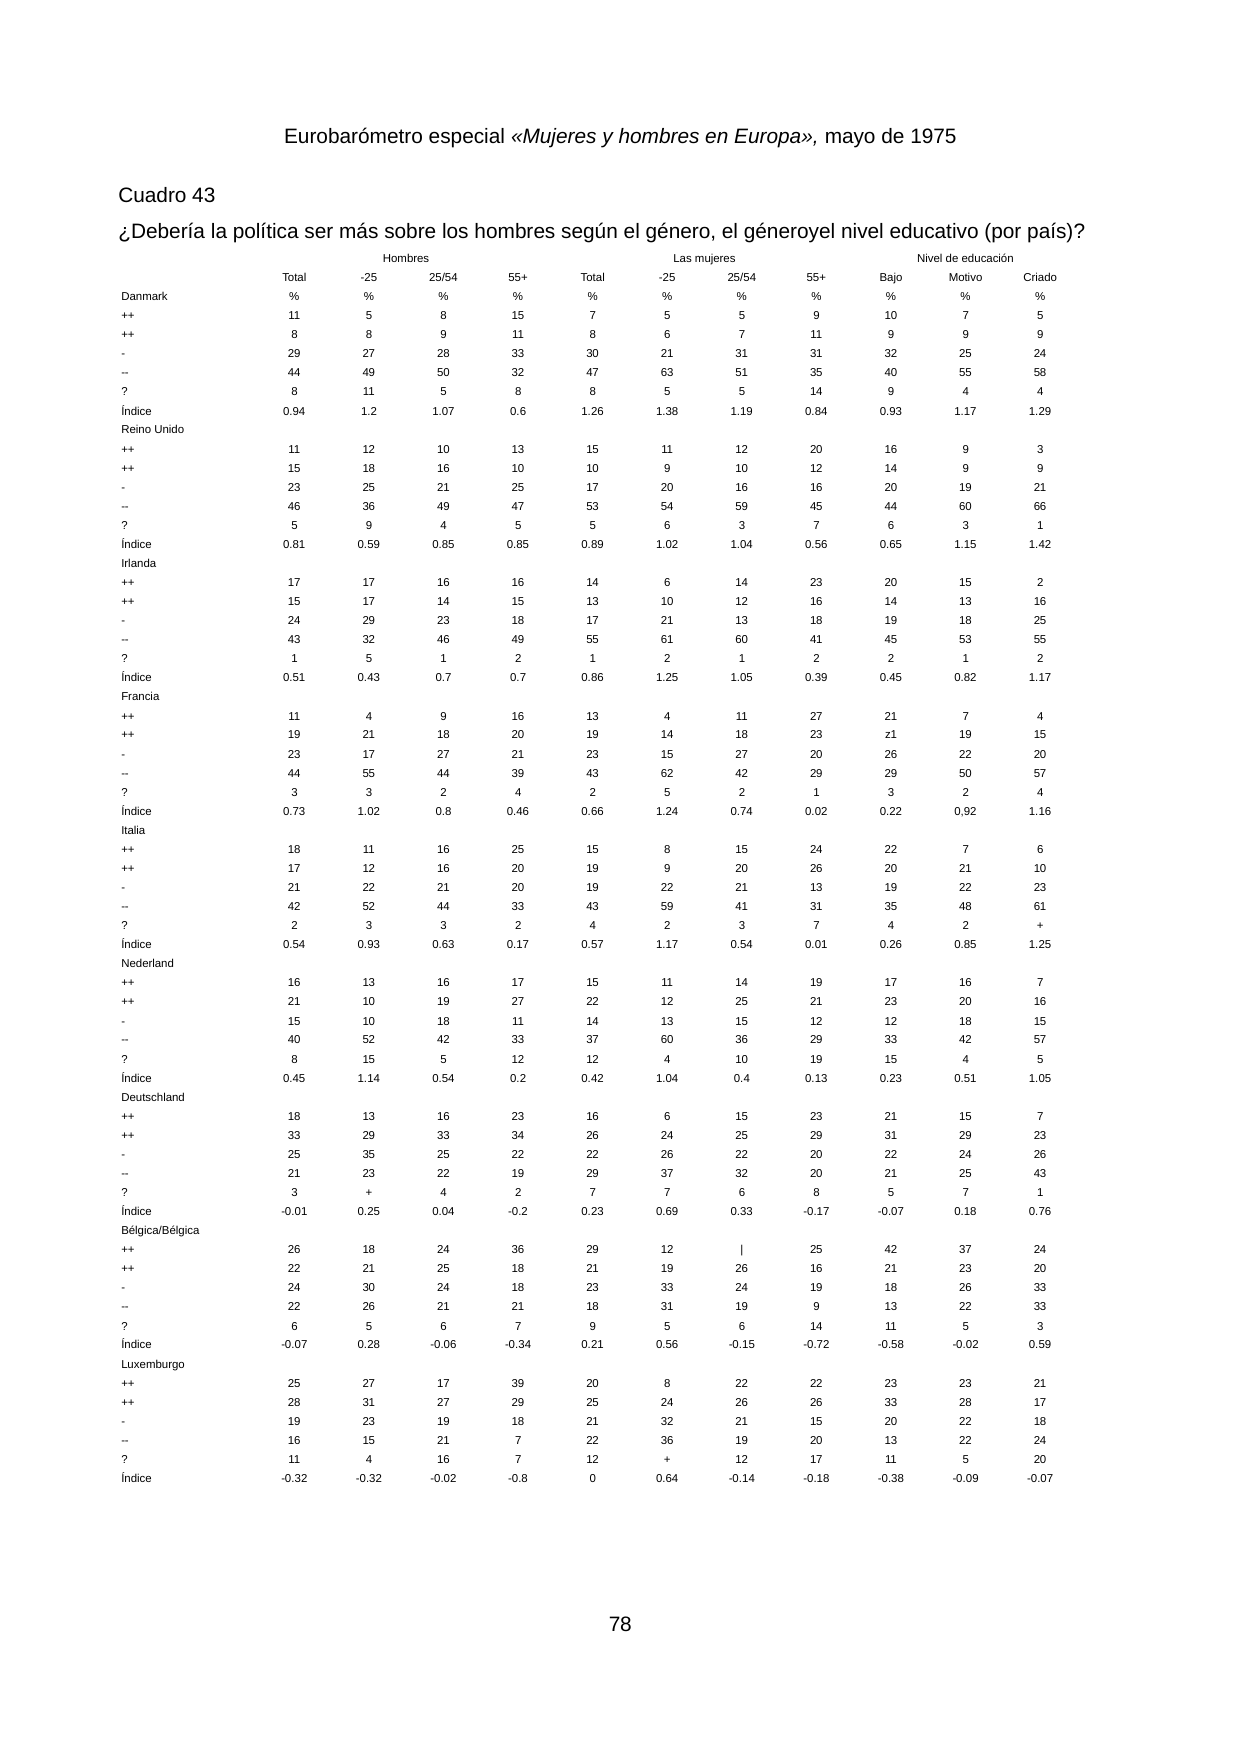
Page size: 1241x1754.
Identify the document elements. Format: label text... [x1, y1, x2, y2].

table_cell 17 [406, 1373, 481, 1392]
table_cell [779, 1354, 853, 1373]
table_cell 20 [854, 478, 928, 496]
table_cell 11 [257, 306, 331, 325]
table_cell 29 [481, 1393, 555, 1411]
table_cell 5 [704, 382, 779, 401]
table_cell 10 [1003, 859, 1077, 878]
table_cell 33 [1003, 1297, 1077, 1316]
table_cell 59 [704, 496, 779, 516]
table_cell 62 [630, 763, 704, 782]
table_cell 47 [481, 496, 555, 516]
table_cell 26 [854, 744, 928, 763]
table_cell 11 [331, 840, 406, 859]
table_cell 25 [481, 478, 555, 496]
table_cell 5 [630, 306, 704, 325]
table_cell -0,15 [704, 1335, 779, 1354]
table_cell ++ [118, 458, 257, 477]
table_cell -0,07 [257, 1335, 331, 1354]
table_cell 15 [1003, 725, 1077, 744]
table_cell 53 [928, 630, 1003, 649]
table_cell 22 [854, 840, 928, 859]
table_cell 6 [854, 516, 928, 534]
table_cell % [928, 287, 1003, 306]
table_cell 9 [854, 382, 928, 401]
table_cell 11 [854, 1316, 928, 1335]
table_cell 0,23 [854, 1068, 928, 1087]
table_cell 24 [704, 1278, 779, 1297]
table_cell 27 [704, 744, 779, 763]
table_cell [779, 1088, 853, 1106]
table_cell 17 [257, 859, 331, 878]
table_cell 19 [257, 1411, 331, 1431]
table_cell 45 [854, 630, 928, 649]
table_cell [331, 821, 406, 839]
table_cell -0,18 [779, 1469, 853, 1488]
table_cell 19 [555, 859, 630, 878]
table_cell 4 [406, 1183, 481, 1202]
table_cell 4 [555, 916, 630, 935]
table_cell 0,85 [481, 535, 555, 554]
table_cell - [118, 1011, 257, 1030]
table_cell 20 [928, 992, 1003, 1011]
table_cell 0,17 [481, 935, 555, 954]
table_cell 15 [854, 1049, 928, 1068]
table_cell 46 [257, 496, 331, 516]
table_cell + [331, 1183, 406, 1202]
table_cell [257, 554, 331, 573]
table_cell 29 [331, 611, 406, 630]
table_cell 12 [704, 439, 779, 458]
table_cell 55+ [779, 268, 853, 287]
table_cell 13 [555, 706, 630, 725]
table_cell 2 [928, 783, 1003, 801]
table_cell ++ [118, 439, 257, 458]
table_cell [1003, 1221, 1077, 1240]
table_cell [928, 1088, 1003, 1106]
table_cell 9 [406, 706, 481, 725]
table_cell 61 [1003, 897, 1077, 916]
table_cell 18 [1003, 1411, 1077, 1431]
table_cell [928, 554, 1003, 573]
table_cell 7 [555, 306, 630, 325]
table_cell 33 [481, 1030, 555, 1049]
table_cell -0,72 [779, 1335, 853, 1354]
table_cell 4 [928, 382, 1003, 401]
table_cell Francia [118, 687, 257, 706]
table_cell 21 [928, 859, 1003, 878]
table_cell 10 [704, 458, 779, 477]
table_cell 4 [331, 1450, 406, 1469]
table_cell 29 [331, 1126, 406, 1144]
table_cell 1 [1003, 1183, 1077, 1202]
table_cell % [854, 287, 928, 306]
table_cell Índice [118, 801, 257, 821]
table_cell [630, 420, 704, 439]
table_cell 41 [779, 630, 853, 649]
table_cell % [481, 287, 555, 306]
table_cell 26 [1003, 1145, 1077, 1164]
table_cell [779, 554, 853, 573]
table_cell [331, 1221, 406, 1240]
table_cell 49 [481, 630, 555, 649]
table_cell 21 [704, 1411, 779, 1431]
table_cell ++ [118, 592, 257, 611]
table_cell 9 [854, 325, 928, 344]
table_cell 31 [331, 1393, 406, 1411]
table_cell 5 [928, 1450, 1003, 1469]
table_cell 13 [928, 592, 1003, 611]
table_cell 22 [331, 878, 406, 897]
table_cell 19 [928, 725, 1003, 744]
table_cell 22 [928, 1431, 1003, 1449]
table_cell 0,81 [257, 535, 331, 554]
table_cell [406, 821, 481, 839]
table_cell 11 [630, 973, 704, 992]
table_cell - [118, 1145, 257, 1164]
table_cell Índice [118, 535, 257, 554]
table_cell 22 [704, 1373, 779, 1392]
table_cell 9 [555, 1316, 630, 1335]
table_cell [555, 1354, 630, 1373]
table_cell 0,93 [331, 935, 406, 954]
table_cell 0,76 [1003, 1202, 1077, 1221]
table_cell 0,02 [779, 801, 853, 821]
table_cell 0,94 [257, 401, 331, 420]
table_cell [481, 821, 555, 839]
table_cell 21 [257, 878, 331, 897]
table_cell [481, 1088, 555, 1106]
table_cell ++ [118, 1106, 257, 1126]
table_cell - [118, 611, 257, 630]
table_cell 5 [1003, 306, 1077, 325]
table_cell 25 [704, 1126, 779, 1144]
table_cell Índice [118, 1335, 257, 1354]
table_cell 35 [331, 1145, 406, 1164]
table_cell 18 [331, 458, 406, 477]
table_cell [481, 687, 555, 706]
table_cell [257, 1088, 331, 1106]
table_cell 25 [704, 992, 779, 1011]
table_cell 10 [331, 1011, 406, 1030]
table_cell % [257, 287, 331, 306]
table_cell 60 [630, 1030, 704, 1049]
table_cell 2 [854, 649, 928, 668]
table_cell 37 [928, 1240, 1003, 1259]
table_cell [331, 954, 406, 973]
table_cell 1,05 [704, 668, 779, 687]
table_cell 22 [928, 1411, 1003, 1431]
table_cell 25 [406, 1259, 481, 1278]
table_cell [779, 821, 853, 839]
table_cell 20 [481, 859, 555, 878]
table_cell 35 [854, 897, 928, 916]
table_cell 0,56 [630, 1335, 704, 1354]
table_cell 10 [704, 1049, 779, 1068]
table_cell 8 [630, 840, 704, 859]
table_cell 0,89 [555, 535, 630, 554]
table_cell - [118, 1411, 257, 1431]
table_cell 20 [854, 573, 928, 592]
table_cell Índice [118, 401, 257, 420]
table_cell 27 [331, 344, 406, 363]
table_cell 20 [1003, 744, 1077, 763]
table_cell 49 [331, 363, 406, 382]
table_cell 0,7 [481, 668, 555, 687]
table_cell Motivo [928, 268, 1003, 287]
table_cell 19 [854, 611, 928, 630]
table_cell -25 [630, 268, 704, 287]
table_cell 42 [406, 1030, 481, 1049]
table_cell 41 [704, 897, 779, 916]
table_cell [1003, 1088, 1077, 1106]
table_cell 19 [779, 973, 853, 992]
table_cell 23 [257, 744, 331, 763]
table_cell 42 [704, 763, 779, 782]
table_cell 7 [928, 706, 1003, 725]
table_cell 3 [1003, 439, 1077, 458]
table_cell 21 [331, 1259, 406, 1278]
table_cell 8 [331, 325, 406, 344]
table_cell 1,26 [555, 401, 630, 420]
table_cell 19 [555, 725, 630, 744]
table_cell ++ [118, 992, 257, 1011]
table_cell 15 [555, 973, 630, 992]
table_cell 12 [555, 1049, 630, 1068]
table_cell 7 [481, 1450, 555, 1469]
table_cell 6 [257, 1316, 331, 1335]
table_cell 16 [406, 1450, 481, 1469]
table_cell [1003, 420, 1077, 439]
table_cell 31 [854, 1126, 928, 1144]
table_cell 42 [854, 1240, 928, 1259]
table_cell 10 [331, 992, 406, 1011]
table_cell 43 [555, 763, 630, 782]
table_cell 21 [257, 1164, 331, 1183]
table_cell 31 [704, 344, 779, 363]
table_cell 20 [1003, 1259, 1077, 1278]
table_cell [854, 1088, 928, 1106]
table_cell ++ [118, 1393, 257, 1411]
text ¿Debería la política ser más sobre los hombres según el género, el géneroyel nivel educativo (por país)? [118, 219, 1122, 243]
table_cell 1,29 [1003, 401, 1077, 420]
table_cell 2 [481, 916, 555, 935]
table_cell 22 [406, 1164, 481, 1183]
table_cell 27 [406, 1393, 481, 1411]
table_cell 39 [481, 1373, 555, 1392]
table_cell 24 [257, 611, 331, 630]
table_cell 24 [406, 1278, 481, 1297]
table_cell ++ [118, 573, 257, 592]
table_cell 36 [331, 496, 406, 516]
table_cell 3 [331, 783, 406, 801]
table_cell 11 [630, 439, 704, 458]
table_cell 28 [928, 1393, 1003, 1411]
table_cell 16 [1003, 992, 1077, 1011]
table_cell 0,33 [704, 1202, 779, 1221]
table_cell 24 [630, 1126, 704, 1144]
table_cell 15 [555, 439, 630, 458]
table_cell [928, 687, 1003, 706]
table_cell 28 [257, 1393, 331, 1411]
table_cell 2 [779, 649, 853, 668]
table_cell ? [118, 1450, 257, 1469]
table_cell 5 [481, 516, 555, 534]
table_cell 9 [630, 859, 704, 878]
table_cell Total [555, 268, 630, 287]
table_cell - [118, 478, 257, 496]
table_cell ++ [118, 840, 257, 859]
table_cell 25 [928, 1164, 1003, 1183]
table_cell [779, 954, 853, 973]
table_cell 23 [406, 611, 481, 630]
table_cell 29 [555, 1240, 630, 1259]
table_cell [481, 420, 555, 439]
table_cell 26 [331, 1297, 406, 1316]
table_cell 32 [704, 1164, 779, 1183]
table_cell 60 [928, 496, 1003, 516]
table_cell 5 [257, 516, 331, 534]
table_cell 21 [704, 878, 779, 897]
table_cell 23 [854, 992, 928, 1011]
table_cell -- [118, 363, 257, 382]
table_cell [704, 821, 779, 839]
table_cell 0,66 [555, 801, 630, 821]
table_cell [257, 687, 331, 706]
table_cell 17 [1003, 1393, 1077, 1411]
table_cell 8 [630, 1373, 704, 1392]
table_cell % [704, 287, 779, 306]
table_cell 8 [779, 1183, 853, 1202]
table_cell 5 [331, 306, 406, 325]
table_cell 16 [854, 439, 928, 458]
table_cell % [779, 287, 853, 306]
table_cell ? [118, 649, 257, 668]
table_header [118, 249, 257, 268]
table_cell -0,8 [481, 1469, 555, 1488]
table_cell 7 [481, 1316, 555, 1335]
table_cell 0,69 [630, 1202, 704, 1221]
table_cell 19 [928, 478, 1003, 496]
table_cell 0,23 [555, 1202, 630, 1221]
table_header Las mujeres [555, 249, 853, 268]
table_cell 21 [1003, 1373, 1077, 1392]
table_cell 20 [630, 478, 704, 496]
table_cell 0,45 [854, 668, 928, 687]
table_cell 16 [1003, 592, 1077, 611]
table_cell 0,84 [779, 401, 853, 420]
table_cell 34 [481, 1126, 555, 1144]
table_cell 18 [555, 1297, 630, 1316]
table_cell 44 [257, 363, 331, 382]
table_cell 24 [1003, 1431, 1077, 1449]
table_cell 15 [555, 840, 630, 859]
table_cell 58 [1003, 363, 1077, 382]
table_cell [704, 554, 779, 573]
table_cell 1,16 [1003, 801, 1077, 821]
table_cell - [118, 878, 257, 897]
table_cell - [118, 1278, 257, 1297]
table_cell 25 [406, 1145, 481, 1164]
table_cell 5 [704, 306, 779, 325]
table_cell 6 [630, 325, 704, 344]
table_cell 0,65 [854, 535, 928, 554]
table_cell 21 [1003, 478, 1077, 496]
table_cell 17 [331, 573, 406, 592]
table_cell 15 [704, 840, 779, 859]
table_cell 15 [331, 1431, 406, 1449]
table_cell 1,05 [1003, 1068, 1077, 1087]
table_cell 14 [704, 573, 779, 592]
table_cell 7 [1003, 973, 1077, 992]
table_cell 22 [257, 1259, 331, 1278]
table_cell 1,07 [406, 401, 481, 420]
table_cell [928, 1354, 1003, 1373]
table_cell 7 [555, 1183, 630, 1202]
table_cell 9 [928, 325, 1003, 344]
table_cell [331, 554, 406, 573]
table_cell 14 [779, 1316, 853, 1335]
table_cell [481, 1221, 555, 1240]
table_cell 8 [406, 306, 481, 325]
table_cell 15 [928, 1106, 1003, 1126]
table_cell [779, 420, 853, 439]
table_cell 16 [928, 973, 1003, 992]
table_cell 19 [257, 725, 331, 744]
table_cell -0,2 [481, 1202, 555, 1221]
table_cell 17 [257, 573, 331, 592]
table_cell 0,56 [779, 535, 853, 554]
table_cell 9 [928, 439, 1003, 458]
table_cell 1 [704, 649, 779, 668]
table_cell 3 [704, 916, 779, 935]
table_cell [555, 554, 630, 573]
table_cell 29 [779, 1030, 853, 1049]
table_cell 18 [928, 1011, 1003, 1030]
table_cell 2 [481, 1183, 555, 1202]
table_cell 42 [257, 897, 331, 916]
table_cell 6 [630, 573, 704, 592]
table_cell 19 [555, 878, 630, 897]
table_cell ++ [118, 1259, 257, 1278]
table_cell 66 [1003, 496, 1077, 516]
table_cell 16 [257, 1431, 331, 1449]
table_cell 53 [555, 496, 630, 516]
table_cell ++ [118, 973, 257, 992]
table_cell 40 [257, 1030, 331, 1049]
table_cell 18 [481, 1278, 555, 1297]
table_cell 52 [331, 1030, 406, 1049]
table_cell 24 [406, 1240, 481, 1259]
table_cell 18 [481, 611, 555, 630]
table_cell 12 [704, 1450, 779, 1469]
table_cell 39 [481, 763, 555, 782]
table_cell -0,32 [331, 1469, 406, 1488]
table_cell 0,57 [555, 935, 630, 954]
table_cell 23 [1003, 1126, 1077, 1144]
table_cell -0,09 [928, 1469, 1003, 1488]
table_cell ++ [118, 1126, 257, 1144]
table_cell 33 [854, 1030, 928, 1049]
table_cell 17 [481, 973, 555, 992]
table_cell 6 [630, 1106, 704, 1126]
table_cell [1003, 821, 1077, 839]
table_cell Reino Unido [118, 420, 331, 439]
table_cell -0,38 [854, 1469, 928, 1488]
table_cell 7 [928, 306, 1003, 325]
table_cell 47 [555, 363, 630, 382]
table_cell 0,54 [704, 935, 779, 954]
table_cell 0,85 [406, 535, 481, 554]
table_cell 3 [704, 516, 779, 534]
table_cell 16 [481, 706, 555, 725]
table_cell 1 [257, 649, 331, 668]
table_cell -- [118, 1297, 257, 1316]
table_cell 8 [257, 1049, 331, 1068]
table_cell -- [118, 1164, 257, 1183]
table_cell -- [118, 630, 257, 649]
table_cell [555, 687, 630, 706]
table_cell [704, 1088, 779, 1106]
table_cell 0,6 [481, 401, 555, 420]
table_header Nivel de educación [854, 249, 1077, 268]
table_cell 0,39 [779, 668, 853, 687]
table_cell ? [118, 1049, 257, 1068]
table_cell 19 [779, 1049, 853, 1068]
table_cell 22 [481, 1145, 555, 1164]
table_cell 26 [704, 1393, 779, 1411]
table_cell 33 [481, 897, 555, 916]
table_cell 20 [854, 1411, 928, 1431]
table_cell 12 [630, 992, 704, 1011]
table_cell 15 [704, 1106, 779, 1126]
table_cell 1 [406, 649, 481, 668]
table_cell 3 [854, 783, 928, 801]
table_cell 19 [854, 878, 928, 897]
table_cell 21 [481, 1297, 555, 1316]
table_cell 26 [257, 1240, 331, 1259]
table_cell 18 [257, 840, 331, 859]
table_cell 23 [555, 1278, 630, 1297]
table_cell 20 [481, 725, 555, 744]
table_cell [704, 1221, 779, 1240]
table_cell 20 [854, 859, 928, 878]
table_cell 0,7 [406, 668, 481, 687]
table_cell 6 [704, 1183, 779, 1202]
table_cell ++ [118, 325, 257, 344]
table_cell 0,21 [555, 1335, 630, 1354]
table_cell 12 [481, 1049, 555, 1068]
table_cell 5 [630, 382, 704, 401]
table_cell -- [118, 763, 257, 782]
table_cell Bélgica/Bélgica [118, 1221, 257, 1240]
table_cell [406, 1088, 481, 1106]
table_cell 26 [779, 1393, 853, 1411]
table_cell 36 [481, 1240, 555, 1259]
table_cell 26 [555, 1126, 630, 1144]
table_cell 5 [854, 1183, 928, 1202]
table_cell 21 [630, 611, 704, 630]
table_cell 14 [555, 573, 630, 592]
table_cell [928, 1221, 1003, 1240]
table_cell 18 [406, 725, 481, 744]
table_cell 21 [630, 344, 704, 363]
table_cell + [1003, 916, 1077, 935]
table_cell 14 [406, 592, 481, 611]
table_cell 13 [331, 973, 406, 992]
table_cell 28 [406, 344, 481, 363]
table_cell 16 [406, 458, 481, 477]
table_cell 33 [630, 1278, 704, 1297]
table_cell 14 [854, 458, 928, 477]
table_cell 2 [1003, 649, 1077, 668]
table_cell 29 [257, 344, 331, 363]
table_cell 25 [257, 1373, 331, 1392]
table_cell 0,63 [406, 935, 481, 954]
table_cell -0,17 [779, 1202, 853, 1221]
table_cell 23 [779, 725, 853, 744]
table_cell 22 [555, 1431, 630, 1449]
table_cell -- [118, 496, 257, 516]
table_cell 22 [928, 878, 1003, 897]
table_cell 25 [257, 1145, 331, 1164]
table_cell [854, 821, 928, 839]
table_cell [854, 954, 928, 973]
table_cell 15 [704, 1011, 779, 1030]
table_cell 11 [257, 706, 331, 725]
table_cell 37 [630, 1164, 704, 1183]
table_cell 0,46 [481, 801, 555, 821]
table_cell 19 [779, 1278, 853, 1297]
table_cell -25 [331, 268, 406, 287]
table_cell -- [118, 1030, 257, 1049]
table_cell 20 [779, 1164, 853, 1183]
table_cell [555, 954, 630, 973]
table_cell 1,15 [928, 535, 1003, 554]
table_cell [406, 954, 481, 973]
table_cell 6 [630, 516, 704, 534]
table_cell 54 [630, 496, 704, 516]
table_cell 13 [481, 439, 555, 458]
table_cell 22 [555, 1145, 630, 1164]
table_cell [555, 821, 630, 839]
table_cell 23 [555, 744, 630, 763]
table_cell 16 [406, 973, 481, 992]
table_cell 23 [928, 1259, 1003, 1278]
table_cell 26 [779, 859, 853, 878]
table_cell 23 [257, 478, 331, 496]
table_cell 46 [406, 630, 481, 649]
table_cell [854, 420, 928, 439]
table_cell 1,04 [630, 1068, 704, 1087]
table_cell 4 [630, 1049, 704, 1068]
table_cell 22 [928, 744, 1003, 763]
table_cell 13 [854, 1431, 928, 1449]
table_cell 57 [1003, 1030, 1077, 1049]
table_cell % [331, 287, 406, 306]
table_cell [1003, 954, 1077, 973]
table_cell 15 [257, 1011, 331, 1030]
table_cell 12 [779, 1011, 853, 1030]
table_cell 30 [331, 1278, 406, 1297]
table_cell 5 [630, 1316, 704, 1335]
table_cell [406, 554, 481, 573]
table_cell 44 [406, 897, 481, 916]
table_cell 1 [555, 649, 630, 668]
table_cell 15 [928, 573, 1003, 592]
table_cell 21 [406, 1431, 481, 1449]
table_cell 6 [406, 1316, 481, 1335]
table_cell 21 [854, 1106, 928, 1126]
table_cell [630, 1354, 704, 1373]
table_cell 25 [555, 1393, 630, 1411]
table_cell Total [257, 268, 331, 287]
table_cell 20 [779, 439, 853, 458]
table_cell 20 [779, 744, 853, 763]
table_cell 9 [928, 458, 1003, 477]
table_cell 5 [555, 516, 630, 534]
table_cell -0,02 [406, 1469, 481, 1488]
table_cell 21 [406, 478, 481, 496]
table_cell 1,17 [928, 401, 1003, 420]
table_cell 3 [1003, 1316, 1077, 1335]
table_cell 1,02 [331, 801, 406, 821]
table_cell 23 [331, 1164, 406, 1183]
table_cell 31 [779, 897, 853, 916]
table_cell 57 [1003, 763, 1077, 782]
table_cell Índice [118, 668, 257, 687]
table_cell 0,42 [555, 1068, 630, 1087]
table_cell -0,01 [257, 1202, 331, 1221]
table_cell 21 [257, 992, 331, 1011]
table_cell 22 [779, 1373, 853, 1392]
table_cell 52 [331, 897, 406, 916]
table_cell [704, 420, 779, 439]
table_cell 15 [1003, 1011, 1077, 1030]
table_cell 18 [481, 1259, 555, 1278]
table_cell Nederland [118, 954, 257, 973]
table_cell Índice [118, 1068, 257, 1087]
table_cell 42 [928, 1030, 1003, 1049]
table_cell 12 [854, 1011, 928, 1030]
table_cell 0,73 [257, 801, 331, 821]
table_cell 18 [257, 1106, 331, 1126]
table_cell 10 [630, 592, 704, 611]
table_cell [257, 1221, 331, 1240]
table_cell 48 [928, 897, 1003, 916]
table_cell 3 [257, 783, 331, 801]
table_cell 16 [555, 1106, 630, 1126]
table_cell 15 [481, 306, 555, 325]
table_cell 13 [555, 592, 630, 611]
table_cell 0,18 [928, 1202, 1003, 1221]
table_cell 4 [854, 916, 928, 935]
table_cell 50 [406, 363, 481, 382]
table_cell 1,38 [630, 401, 704, 420]
table_cell 0,54 [406, 1068, 481, 1087]
table_cell 23 [1003, 878, 1077, 897]
table_cell 2 [928, 916, 1003, 935]
table_cell [481, 954, 555, 973]
table_cell 11 [481, 325, 555, 344]
table_cell 22 [630, 878, 704, 897]
table_cell 10 [481, 458, 555, 477]
table_cell 15 [257, 458, 331, 477]
table_cell 13 [854, 1297, 928, 1316]
table_cell 1,24 [630, 801, 704, 821]
table_cell -0,07 [854, 1202, 928, 1221]
table_cell 11 [704, 706, 779, 725]
table_cell 16 [779, 1259, 853, 1278]
table_cell 14 [779, 382, 853, 401]
table_cell 7 [1003, 1106, 1077, 1126]
table_cell z1 [854, 725, 928, 744]
table_cell 17 [555, 478, 630, 496]
table_cell 23 [779, 573, 853, 592]
table_cell [779, 687, 853, 706]
table_cell 7 [779, 516, 853, 534]
table_cell [555, 1221, 630, 1240]
table_cell [1003, 1354, 1077, 1373]
table_cell [257, 821, 331, 839]
table_cell 24 [1003, 1240, 1077, 1259]
table_cell 9 [406, 325, 481, 344]
table_cell 0 [555, 1469, 630, 1488]
table_cell 0,59 [331, 535, 406, 554]
table_cell -0,14 [704, 1469, 779, 1488]
table_cell 12 [704, 592, 779, 611]
table_cell 32 [854, 344, 928, 363]
table_cell 17 [331, 592, 406, 611]
table_cell 5 [406, 1049, 481, 1068]
table_cell - [118, 344, 257, 363]
table_cell 5 [1003, 1049, 1077, 1068]
table_cell [406, 687, 481, 706]
table_cell 16 [704, 478, 779, 496]
table_cell 25 [481, 840, 555, 859]
table_header Hombres [257, 249, 555, 268]
table_cell 17 [331, 744, 406, 763]
table_cell 13 [630, 1011, 704, 1030]
table_cell 18 [331, 1240, 406, 1259]
table_cell 10 [854, 306, 928, 325]
table_cell 2 [406, 783, 481, 801]
table_cell 2 [1003, 573, 1077, 592]
table_cell ? [118, 783, 257, 801]
table_cell 11 [481, 1011, 555, 1030]
table_cell 24 [1003, 344, 1077, 363]
table_cell [257, 954, 331, 973]
table_cell 30 [555, 344, 630, 363]
table_cell [331, 1354, 406, 1373]
table_cell 2 [704, 783, 779, 801]
table_cell 22 [257, 1297, 331, 1316]
table_cell ? [118, 382, 257, 401]
table_cell [481, 554, 555, 573]
table_cell 19 [630, 1259, 704, 1278]
table_cell 5 [331, 649, 406, 668]
table_cell 55 [928, 363, 1003, 382]
table_cell Criado [1003, 268, 1077, 287]
table_cell 0,25 [331, 1202, 406, 1221]
table_cell 2 [481, 649, 555, 668]
table_cell Italia [118, 821, 257, 839]
table_cell 11 [854, 1450, 928, 1469]
table_cell 24 [928, 1145, 1003, 1164]
table_cell 15 [331, 1049, 406, 1068]
table_cell 16 [406, 859, 481, 878]
table_cell 15 [481, 592, 555, 611]
table_cell 45 [779, 496, 853, 516]
table_cell 3 [406, 916, 481, 935]
table_cell 2 [630, 649, 704, 668]
table_cell [630, 1088, 704, 1106]
table_cell 8 [257, 382, 331, 401]
table_cell 4 [630, 706, 704, 725]
table_cell 7 [704, 325, 779, 344]
table_cell % [1003, 287, 1077, 306]
table_cell [1003, 554, 1077, 573]
table_cell 5 [406, 382, 481, 401]
table_cell 4 [331, 706, 406, 725]
table_cell 20 [481, 878, 555, 897]
table_cell 1,04 [704, 535, 779, 554]
table_cell 8 [481, 382, 555, 401]
table_cell [928, 821, 1003, 839]
table_cell ++ [118, 859, 257, 878]
table_cell 33 [257, 1126, 331, 1144]
table_cell 4 [1003, 706, 1077, 725]
table_cell 23 [481, 1106, 555, 1126]
table_cell -0,07 [1003, 1469, 1077, 1488]
table_cell 7 [630, 1183, 704, 1202]
table_cell [704, 687, 779, 706]
table_cell 32 [481, 363, 555, 382]
table_cell [630, 954, 704, 973]
table_cell 0,13 [779, 1068, 853, 1087]
table_cell 17 [854, 973, 928, 992]
table_cell 23 [779, 1106, 853, 1126]
table_cell 23 [331, 1411, 406, 1431]
table_cell 19 [704, 1297, 779, 1316]
table_cell Irlanda [118, 554, 257, 573]
table_cell 44 [257, 763, 331, 782]
table_cell [555, 420, 630, 439]
table_cell 25 [1003, 611, 1077, 630]
table_cell -0,02 [928, 1335, 1003, 1354]
table_cell 20 [779, 1145, 853, 1164]
table_cell + [630, 1450, 704, 1469]
table_cell 24 [630, 1393, 704, 1411]
table_cell 14 [854, 592, 928, 611]
table_cell 23 [928, 1373, 1003, 1392]
table_cell 7 [481, 1431, 555, 1449]
table_cell 37 [555, 1030, 630, 1049]
table_cell 0,22 [854, 801, 928, 821]
table_cell 43 [555, 897, 630, 916]
table_cell 2 [257, 916, 331, 935]
table_cell 16 [406, 573, 481, 592]
table_cell [481, 1354, 555, 1373]
table_cell 21 [406, 878, 481, 897]
table_cell [331, 1088, 406, 1106]
table_cell 21 [406, 1297, 481, 1316]
table_cell 4 [928, 1049, 1003, 1068]
table_cell 1,17 [1003, 668, 1077, 687]
table_cell 16 [257, 973, 331, 992]
table_cell ++ [118, 1240, 257, 1259]
table_cell 21 [331, 725, 406, 744]
table_cell 20 [704, 859, 779, 878]
table_cell 50 [928, 763, 1003, 782]
table_cell 3 [257, 1183, 331, 1202]
table_cell 16 [406, 1106, 481, 1126]
table_cell 63 [630, 363, 704, 382]
table_cell 0,8 [406, 801, 481, 821]
table_cell [704, 954, 779, 973]
table_cell 21 [779, 992, 853, 1011]
table_cell 0,4 [704, 1068, 779, 1087]
table_cell 0,85 [928, 935, 1003, 954]
table_cell 26 [630, 1145, 704, 1164]
table_cell 43 [257, 630, 331, 649]
table_cell [1003, 687, 1077, 706]
table_cell 15 [257, 592, 331, 611]
table_cell 21 [481, 744, 555, 763]
table_cell 25 [928, 344, 1003, 363]
table_cell [630, 554, 704, 573]
table_cell -0,58 [854, 1335, 928, 1354]
table_cell 0,93 [854, 401, 928, 420]
table_cell 5 [928, 1316, 1003, 1335]
table_cell 15 [779, 1411, 853, 1431]
table_cell 26 [928, 1278, 1003, 1297]
table_cell 0,26 [854, 935, 928, 954]
table_cell 7 [928, 840, 1003, 859]
table_cell 59 [630, 897, 704, 916]
table_cell 36 [630, 1431, 704, 1449]
table_cell 0,51 [928, 1068, 1003, 1087]
table_cell 12 [779, 458, 853, 477]
table_cell 9 [331, 516, 406, 534]
table_cell 13 [779, 878, 853, 897]
table_cell | [704, 1240, 779, 1259]
table_cell % [406, 287, 481, 306]
table_cell 2 [555, 783, 630, 801]
table_cell 8 [257, 325, 331, 344]
table_cell 61 [630, 630, 704, 649]
table_cell 18 [704, 725, 779, 744]
table_cell 0,04 [406, 1202, 481, 1221]
table_cell 4 [1003, 783, 1077, 801]
table_cell 29 [779, 763, 853, 782]
table_cell [331, 420, 406, 439]
table_cell 24 [257, 1278, 331, 1297]
table_cell 13 [704, 611, 779, 630]
table_cell 5 [331, 1316, 406, 1335]
table_cell [704, 1354, 779, 1373]
table_cell Deutschland [118, 1088, 257, 1106]
table_cell 19 [406, 1411, 481, 1431]
table_cell 25/54 [704, 268, 779, 287]
table_cell 8 [555, 382, 630, 401]
table_cell 3 [331, 916, 406, 935]
table_cell 2 [630, 916, 704, 935]
table_cell 22 [704, 1145, 779, 1164]
table_cell 44 [854, 496, 928, 516]
table_cell 7 [928, 1183, 1003, 1202]
table_cell 23 [854, 1373, 928, 1392]
table_cell 9 [1003, 458, 1077, 477]
table_cell 16 [481, 573, 555, 592]
table_cell 49 [406, 496, 481, 516]
table_cell % [630, 287, 704, 306]
table_cell 21 [555, 1259, 630, 1278]
table_cell 17 [555, 611, 630, 630]
table_cell 27 [331, 1373, 406, 1392]
table_cell [854, 1221, 928, 1240]
table_cell 27 [406, 744, 481, 763]
table_cell 0,86 [555, 668, 630, 687]
table_cell 31 [630, 1297, 704, 1316]
table_cell 9 [779, 1297, 853, 1316]
table_cell 6 [1003, 840, 1077, 859]
table_cell 1 [928, 649, 1003, 668]
table_cell 19 [481, 1164, 555, 1183]
table_cell 12 [555, 1450, 630, 1469]
table_cell 26 [704, 1259, 779, 1278]
table_cell Bajo [854, 268, 928, 287]
table_cell 0,64 [630, 1469, 704, 1488]
table_cell 31 [779, 344, 853, 363]
table_cell 18 [779, 611, 853, 630]
table_cell 55+ [481, 268, 555, 287]
table_cell 33 [854, 1393, 928, 1411]
table_cell ? [118, 916, 257, 935]
table_cell 8 [555, 325, 630, 344]
table_cell [406, 420, 481, 439]
table_cell 1,25 [630, 668, 704, 687]
table_cell 16 [779, 478, 853, 496]
table_cell 55 [331, 763, 406, 782]
table_cell -0,34 [481, 1335, 555, 1354]
table_cell -- [118, 897, 257, 916]
table_cell 40 [854, 363, 928, 382]
table_cell 29 [555, 1164, 630, 1183]
table_cell 16 [406, 840, 481, 859]
table_cell 1,42 [1003, 535, 1077, 554]
table_cell 1,25 [1003, 935, 1077, 954]
table_cell 33 [1003, 1278, 1077, 1297]
table_cell 43 [1003, 1164, 1077, 1183]
table_cell 12 [331, 859, 406, 878]
table_cell - [118, 744, 257, 763]
table_cell 14 [555, 1011, 630, 1030]
table_cell 35 [779, 363, 853, 382]
table_cell 4 [1003, 382, 1077, 401]
table_cell 11 [779, 325, 853, 344]
table_cell 19 [704, 1431, 779, 1449]
table_cell 21 [854, 1164, 928, 1183]
table_cell 1,19 [704, 401, 779, 420]
table_cell 44 [406, 763, 481, 782]
table_cell 19 [406, 992, 481, 1011]
table_cell 0,82 [928, 668, 1003, 687]
table_cell 27 [481, 992, 555, 1011]
table_cell 20 [1003, 1450, 1077, 1469]
table_cell -0,06 [406, 1335, 481, 1354]
table_cell ++ [118, 1373, 257, 1392]
table_cell 22 [555, 992, 630, 1011]
table_cell 18 [406, 1011, 481, 1030]
table_cell 51 [704, 363, 779, 382]
table_cell 18 [481, 1411, 555, 1431]
table_cell ++ [118, 306, 257, 325]
table_cell 16 [779, 592, 853, 611]
table_cell [854, 687, 928, 706]
table_cell [406, 1221, 481, 1240]
table_cell [118, 268, 257, 287]
table_cell 11 [331, 382, 406, 401]
table_cell 33 [481, 344, 555, 363]
table_cell 18 [928, 611, 1003, 630]
table_cell Luxemburgo [118, 1354, 257, 1373]
table_cell -0,32 [257, 1469, 331, 1488]
table_cell 12 [331, 439, 406, 458]
table_cell 1 [1003, 516, 1077, 534]
table_cell 25 [331, 478, 406, 496]
table_cell ? [118, 1183, 257, 1202]
table_cell 14 [704, 973, 779, 992]
table_cell ++ [118, 706, 257, 725]
text Cuadro 43 [118, 183, 1122, 207]
table_cell 0,2 [481, 1068, 555, 1087]
table_cell 11 [257, 439, 331, 458]
table_cell 33 [406, 1126, 481, 1144]
table_cell [257, 1354, 331, 1373]
table_cell 12 [630, 1240, 704, 1259]
table_cell 22 [854, 1145, 928, 1164]
table_cell 17 [779, 1450, 853, 1469]
table_cell 21 [555, 1411, 630, 1431]
table_cell 14 [630, 725, 704, 744]
table_cell 22 [928, 1297, 1003, 1316]
table_cell [630, 687, 704, 706]
table_cell [630, 1221, 704, 1240]
table_cell 55 [1003, 630, 1077, 649]
table_cell 9 [779, 306, 853, 325]
table_cell % [555, 287, 630, 306]
table_cell 3 [928, 516, 1003, 534]
table_cell 7 [779, 916, 853, 935]
table_cell 10 [555, 458, 630, 477]
table_cell 0,74 [704, 801, 779, 821]
table_cell 10 [406, 439, 481, 458]
table_cell 36 [704, 1030, 779, 1049]
table_cell [928, 954, 1003, 973]
table_cell 0,45 [257, 1068, 331, 1087]
table_cell ? [118, 1316, 257, 1335]
table_cell ++ [118, 725, 257, 744]
table_cell 0,43 [331, 668, 406, 687]
table_cell Índice [118, 1469, 257, 1488]
table_cell 18 [854, 1278, 928, 1297]
table_cell 29 [779, 1126, 853, 1144]
table_cell 0,28 [331, 1335, 406, 1354]
table_cell [779, 1221, 853, 1240]
table_cell 32 [630, 1411, 704, 1431]
table_cell 60 [704, 630, 779, 649]
table_cell [406, 1354, 481, 1373]
table_cell 13 [331, 1106, 406, 1126]
table_cell [555, 1088, 630, 1106]
table_cell 21 [854, 1259, 928, 1278]
table_cell 15 [630, 744, 704, 763]
table_cell 20 [779, 1431, 853, 1449]
table_cell ? [118, 516, 257, 534]
table_cell 55 [555, 630, 630, 649]
table_cell 4 [406, 516, 481, 534]
table_cell -- [118, 1431, 257, 1449]
table_cell 11 [257, 1450, 331, 1469]
table_cell [630, 821, 704, 839]
table_cell 9 [630, 458, 704, 477]
table_cell [854, 554, 928, 573]
table_cell 24 [779, 840, 853, 859]
table_cell Danmark [118, 287, 257, 306]
table_cell Índice [118, 1202, 257, 1221]
table_cell 0,59 [1003, 1335, 1077, 1354]
table_cell 4 [481, 783, 555, 801]
table_cell 0,92 [928, 801, 1003, 821]
table_cell 6 [704, 1316, 779, 1335]
table_cell 0,51 [257, 668, 331, 687]
table_cell 29 [854, 763, 928, 782]
table_cell 1,2 [331, 401, 406, 420]
table_cell 21 [854, 706, 928, 725]
table_cell 29 [928, 1126, 1003, 1144]
table_cell 0,01 [779, 935, 853, 954]
table_cell 9 [1003, 325, 1077, 344]
table_cell 5 [630, 783, 704, 801]
table_cell 1,02 [630, 535, 704, 554]
table_cell 1 [779, 783, 853, 801]
table_cell 1,17 [630, 935, 704, 954]
table_cell 1,14 [331, 1068, 406, 1087]
table_cell 0,54 [257, 935, 331, 954]
table_cell 20 [555, 1373, 630, 1392]
table_cell 25/54 [406, 268, 481, 287]
table_cell Índice [118, 935, 257, 954]
table_cell 32 [331, 630, 406, 649]
table_cell [928, 420, 1003, 439]
table_cell 25 [779, 1240, 853, 1259]
table_cell [331, 687, 406, 706]
table_cell 27 [779, 706, 853, 725]
table_cell [854, 1354, 928, 1373]
